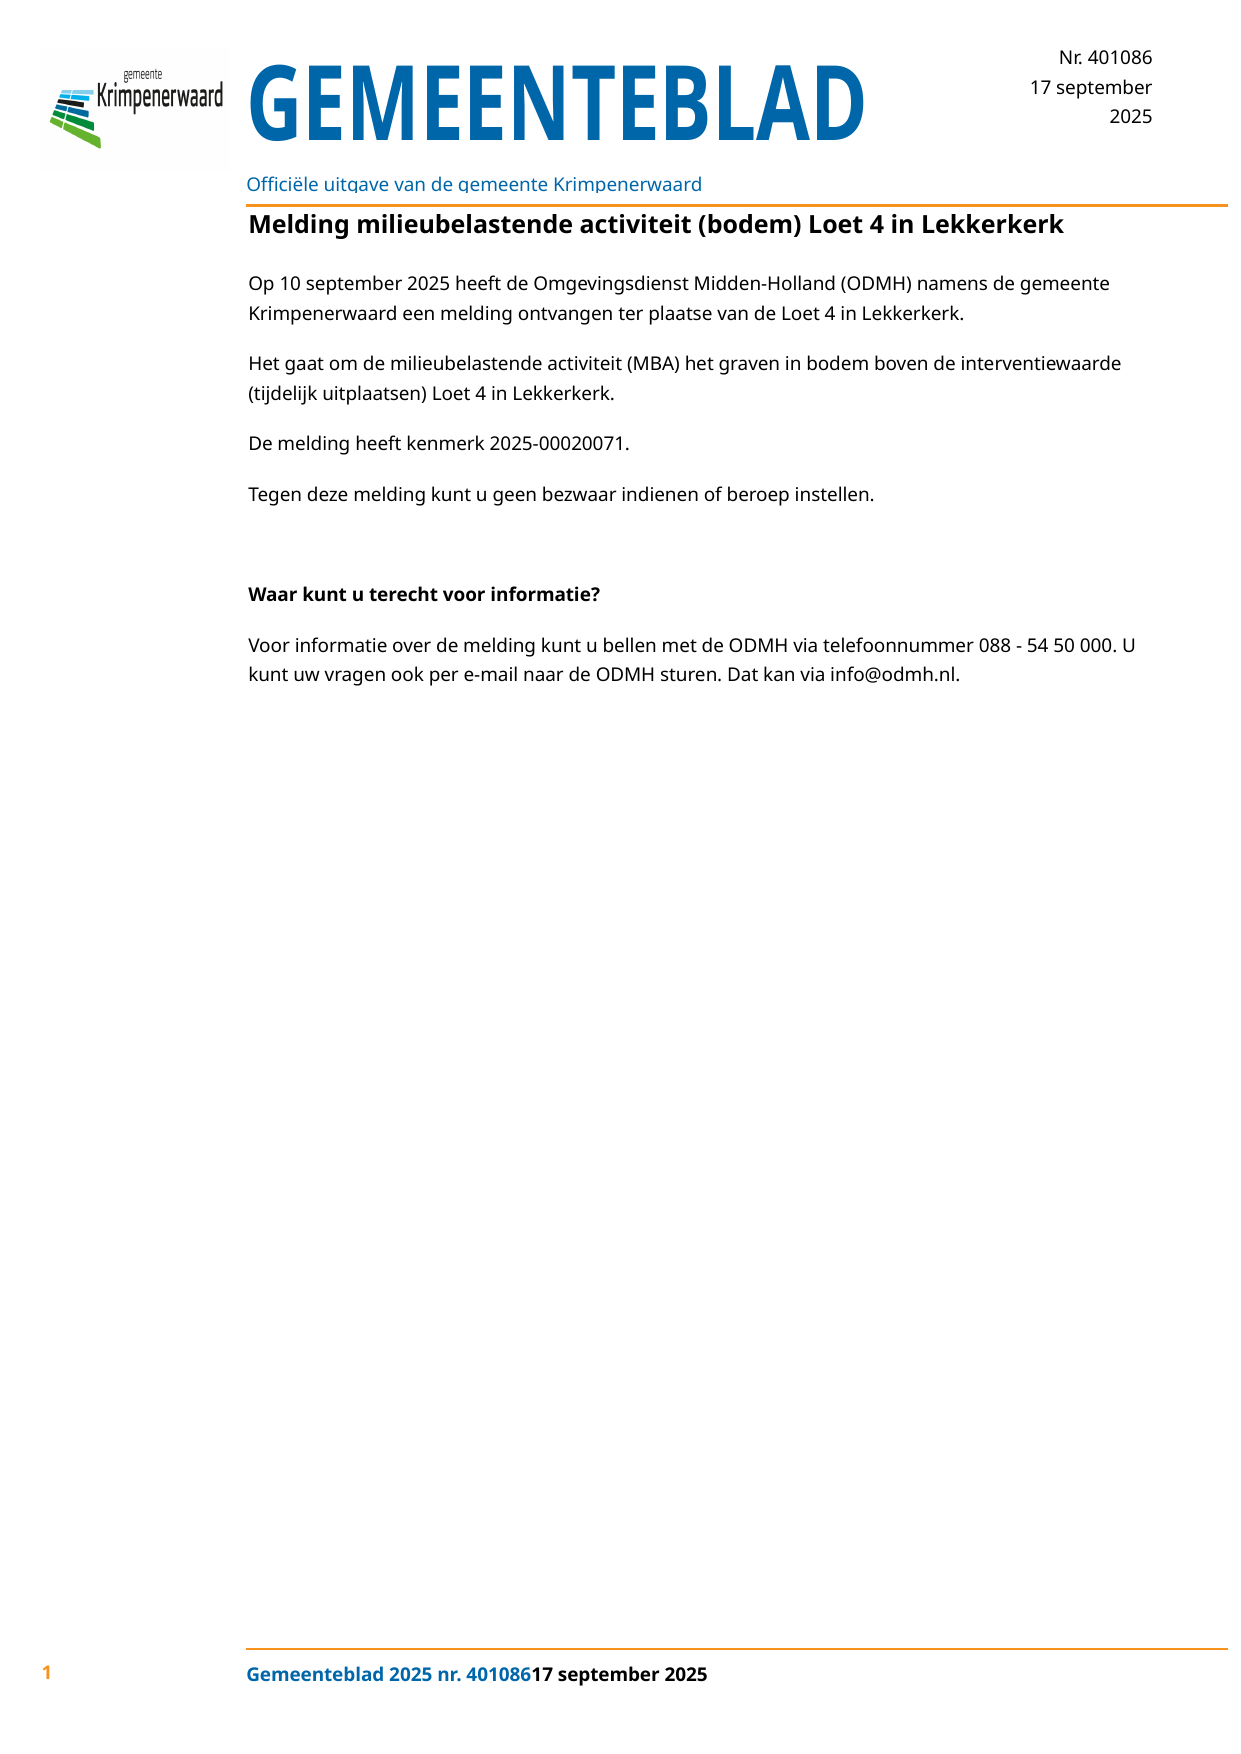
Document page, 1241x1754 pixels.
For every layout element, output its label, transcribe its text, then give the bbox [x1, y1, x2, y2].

text Melding milieubelastende activiteit (bodem) Loet 4 in Lekkerkerk [248, 207, 1152, 241]
text Op 10 september 2025 heeft de Omgevingsdienst Midden-Holland (ODMH) namens de gemeente Krimpenerwaard een melding ontvangen ter plaatse van de Loet 4 in Lekkerkerk. [248, 270, 1152, 326]
picture [41, 47, 231, 172]
text De melding heeft kenmerk 2025-00020071. [248, 430, 1152, 456]
text Voor informatie over de melding kunt u bellen met de ODMH via telefoonnummer 088 - 54 50 000. U kunt uw vragen ook per e-mail naar de ODMH sturen. Dat kan via info@odmh.nl. [248, 632, 1152, 687]
text Waar kunt u terecht voor informatie? [248, 582, 1152, 607]
text Tegen deze melding kunt u geen bezwaar indienen of beroep instellen. [248, 481, 1152, 506]
text Het gaat om de milieubelastende activiteit (MBA) het graven in bodem boven de interventiewaarde (tijdelijk uitplaatsen) Loet 4 in Lekkerkerk. [248, 350, 1152, 406]
